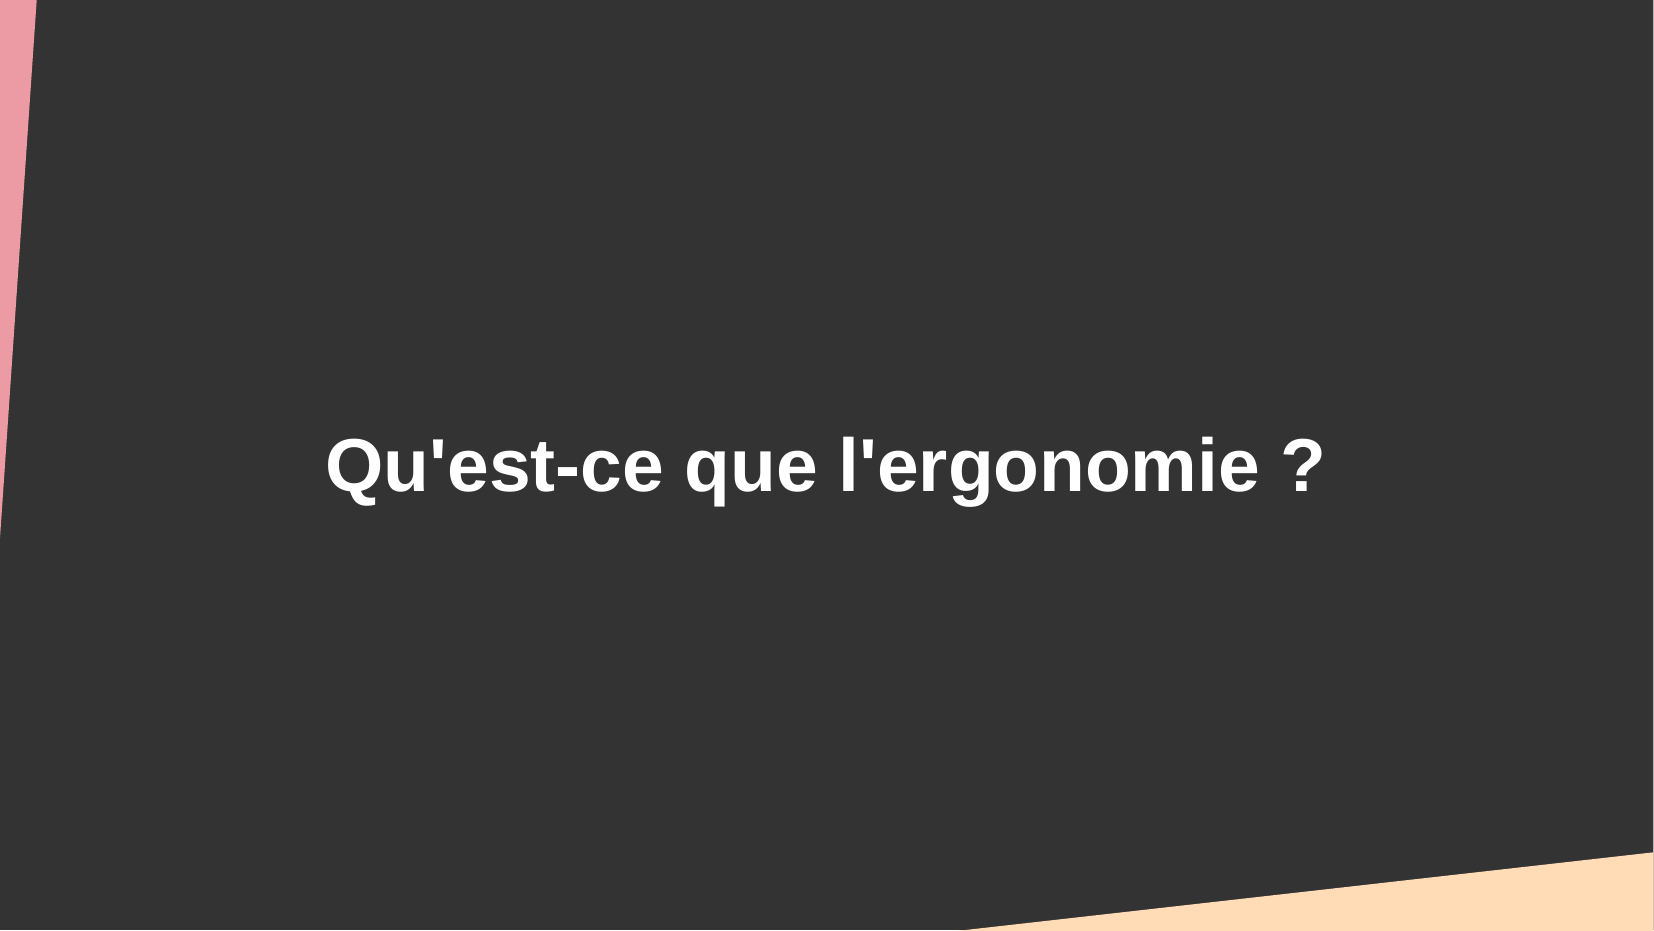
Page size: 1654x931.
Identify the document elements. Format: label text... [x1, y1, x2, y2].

text_box [956, 852, 1654, 931]
text_box [0, 0, 37, 538]
title Qu'est-ce que l'ergonomie ? [19, 423, 1635, 508]
